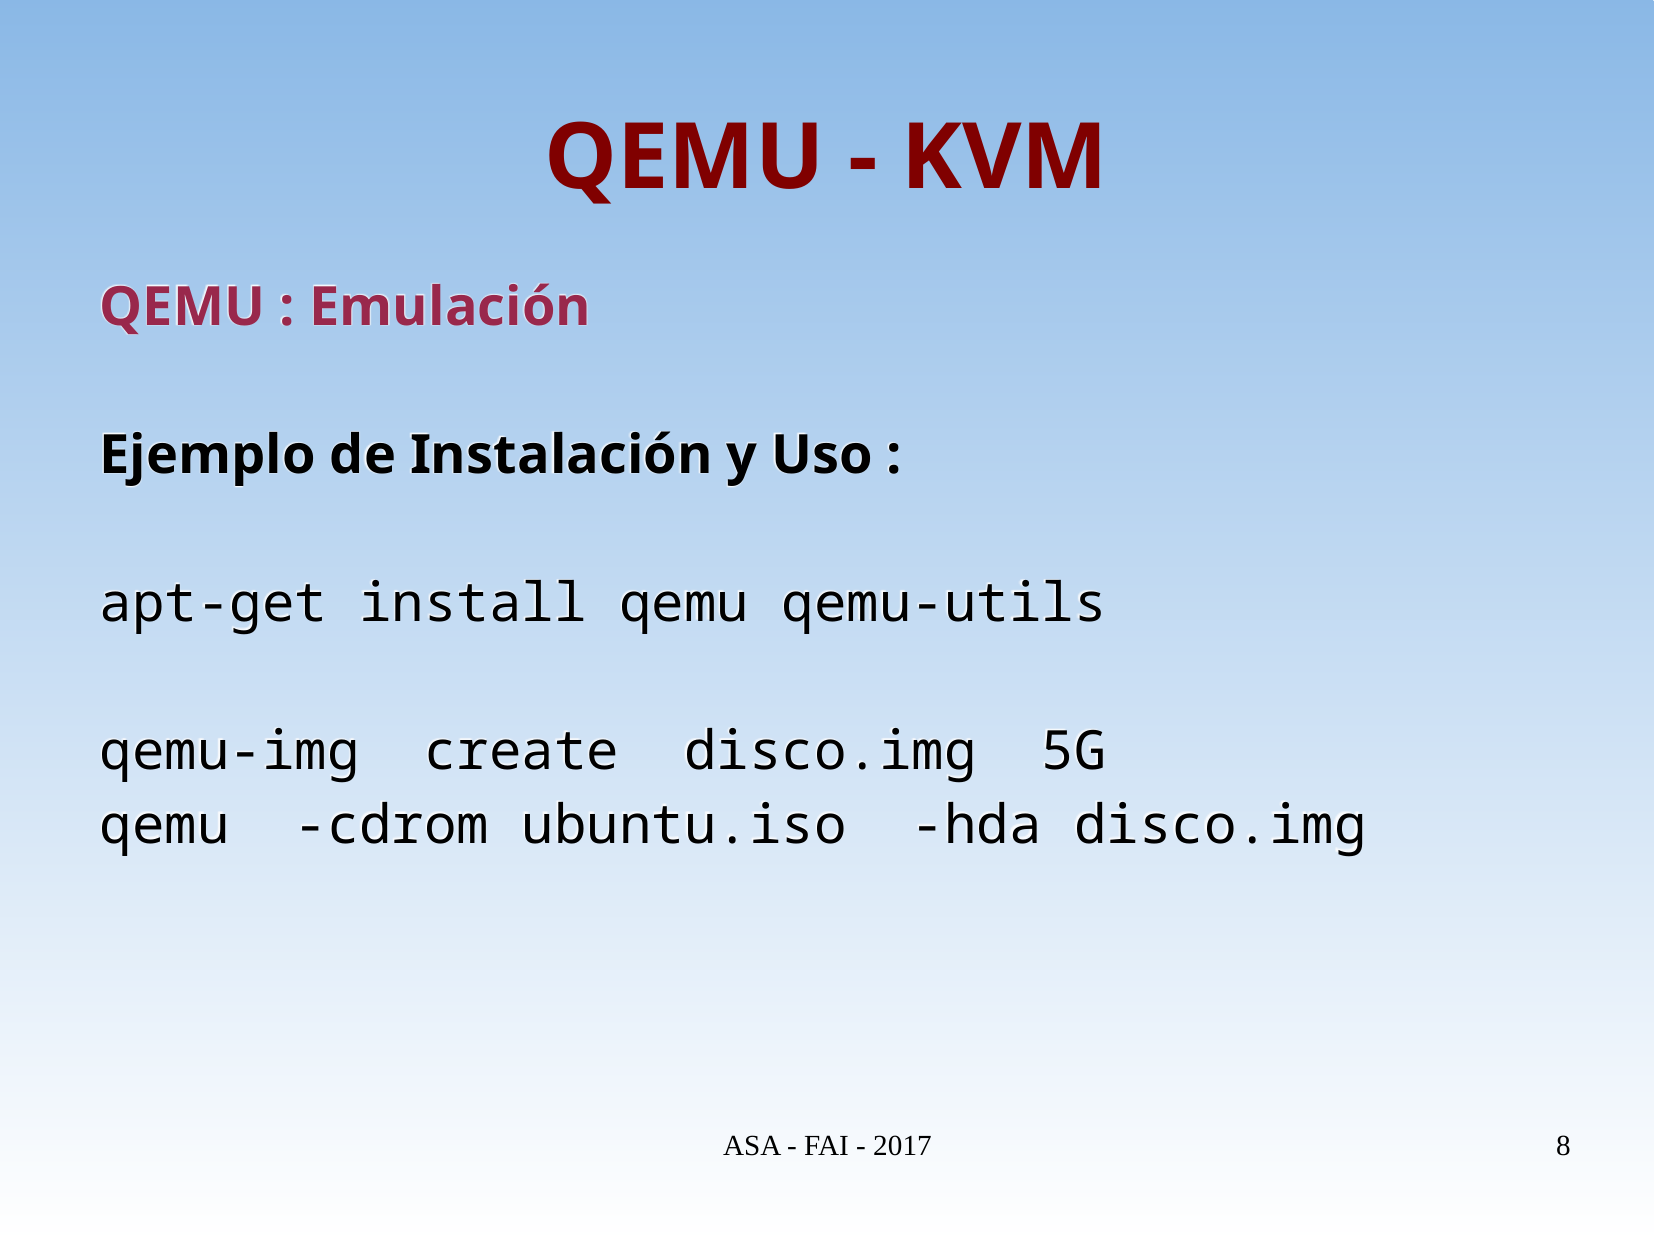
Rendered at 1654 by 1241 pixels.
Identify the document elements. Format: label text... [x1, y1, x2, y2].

text_box QEMU : Emulación Ejemplo de Instalación y Uso : apt-get install qemu qemu-utils qemu-img create disco.img 5G qemu -cdrom ubuntu.iso -hda disco.img [84, 260, 1392, 873]
title QEMU - KVM [82, 49, 1571, 257]
